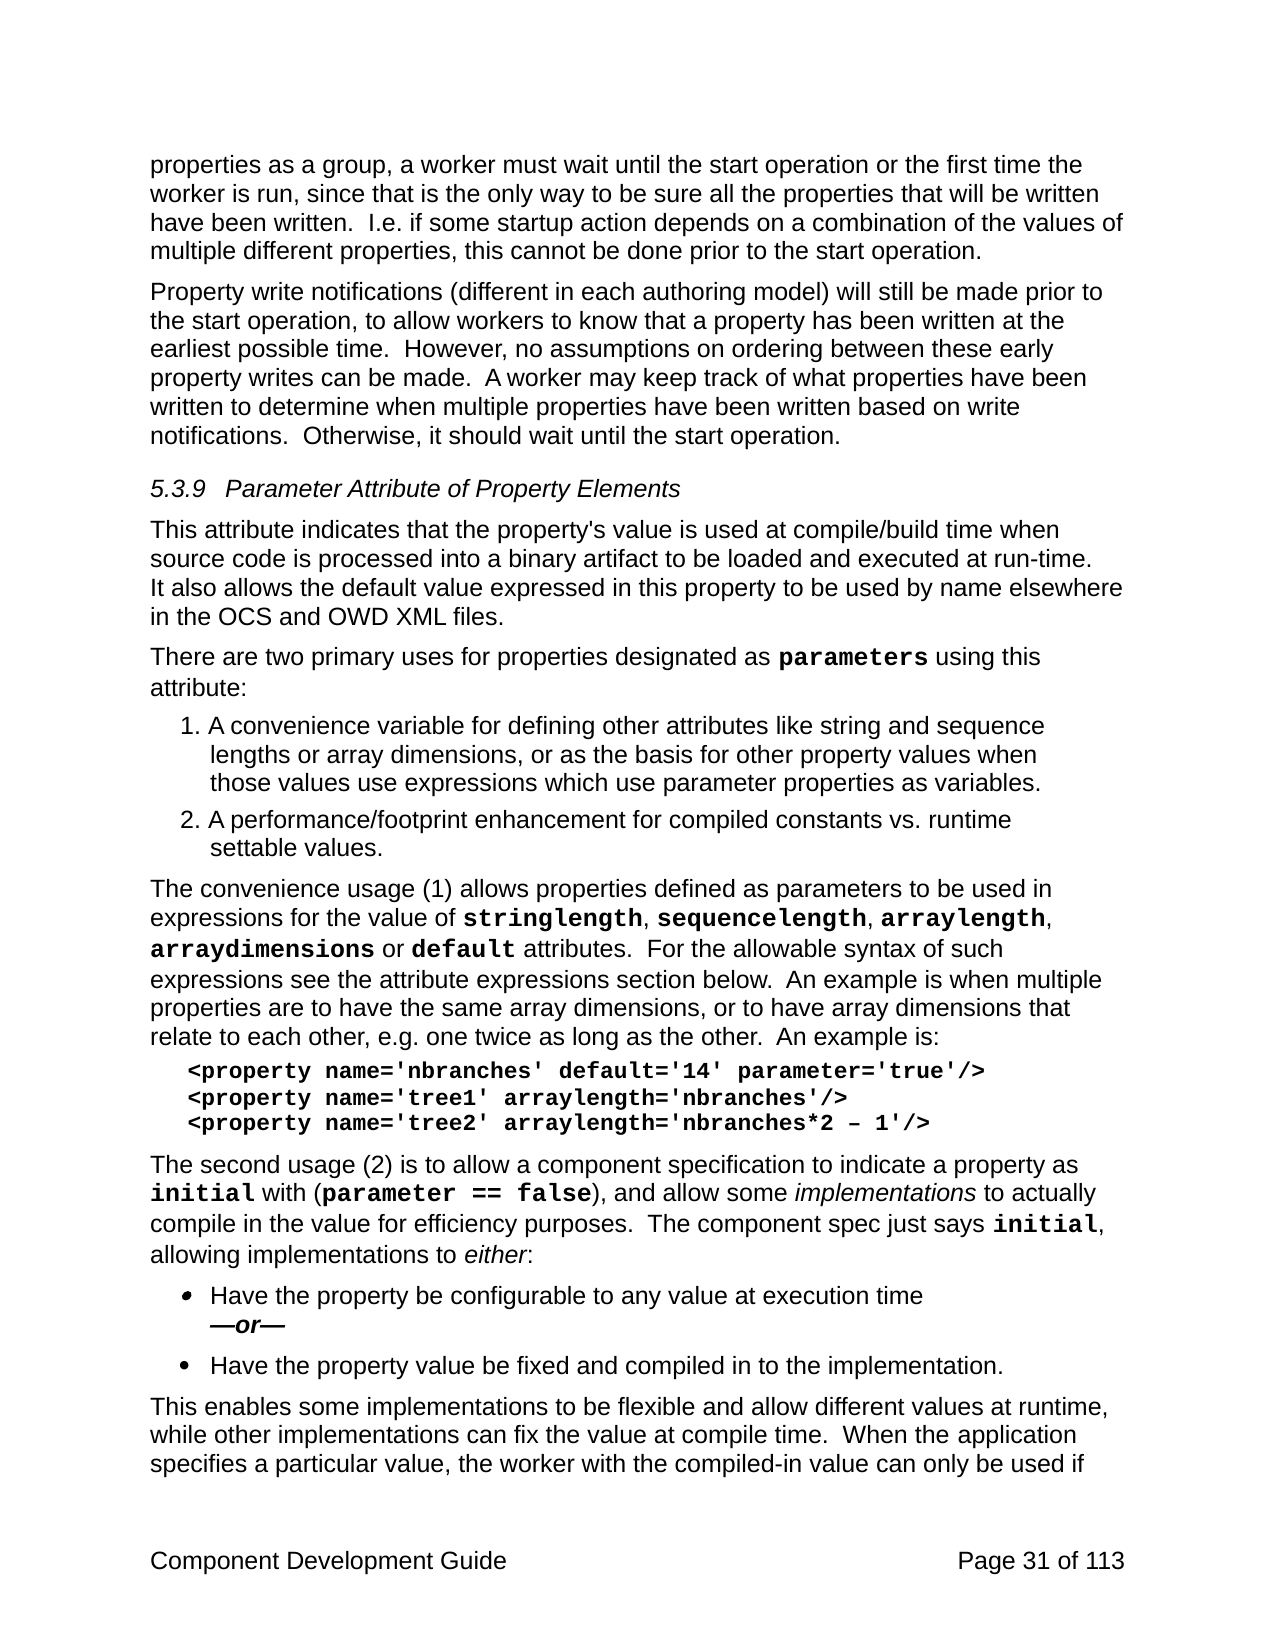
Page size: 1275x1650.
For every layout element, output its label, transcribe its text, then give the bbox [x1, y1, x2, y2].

list Have the property be configurable to any value at execution time —or— [180, 1281, 1125, 1339]
list A convenience variable for defining other attributes like string and sequence lengths or array dimensions, or as the basis for other property values when those values use expressions which use parameter properties as variables. [180, 711, 1065, 797]
text This enables some implementations to be flexible and allow different values at runtime, while other implementations can fix the value at compile time. When the application specifies a particular value, the worker with the compiled-in value can only be used if [150, 1391, 1125, 1478]
text properties as a group, a worker must wait until the start operation or the first time the worker is run, since that is the only way to be sure all the properties that will be written have been written. I.e. if some startup action depends on a combination of the values of multiple different properties, this cannot be done prior to the start operation. [150, 150, 1125, 265]
text The second usage (2) is to allow a component specification to indicate a property as initial with (parameter == false), and allow some implementations to actually compile in the value for efficiency purposes. The component spec just says initial, allowing implementations to either: [150, 1150, 1125, 1269]
text There are two primary uses for properties designated as parameters using this attribute: [150, 642, 1125, 702]
list A performance/footprint enhancement for compiled constants vs. runtime settable values. [180, 804, 1065, 862]
text This attribute indicates that the property's value is used at compile/build time when source code is processed into a binary artifact to be loaded and executed at run-time. It also allows the default value expressed in this property to be used by name elsewhere in the OCS and OWD XML files. [150, 515, 1125, 630]
text Property write notifications (different in each authoring model) will still be made prior to the start operation, to allow workers to know that a property has been written at the earliest possible time. However, no assumptions on ordering between these early property writes can be made. A worker may keep track of what properties have been written to determine when multiple properties have been written based on write notifications. Otherwise, it should wait until the start operation. [150, 277, 1125, 449]
list Have the property value be fixed and compiled in to the implementation. [180, 1351, 1125, 1379]
text The convenience usage (1) allows properties defined as parameters to be used in expressions for the value of stringlength, sequencelength, arraylength, arraydimensions or default attributes. For the allowable syntax of such expressions see the attribute expressions section below. An example is when multiple properties are to have the same array dimensions, or to have array dimensions that relate to each other, e.g. one twice as long as the other. An example is: [150, 874, 1125, 1051]
subtitle Parameter Attribute of Property Elements [150, 474, 1125, 503]
text <property name='nbranches' default='14' parameter='true'/> <property name='tree1' arraylength='nbranches'/> <property name='tree2' arraylength='nbranches*2 – 1'/> [187, 1060, 1125, 1138]
